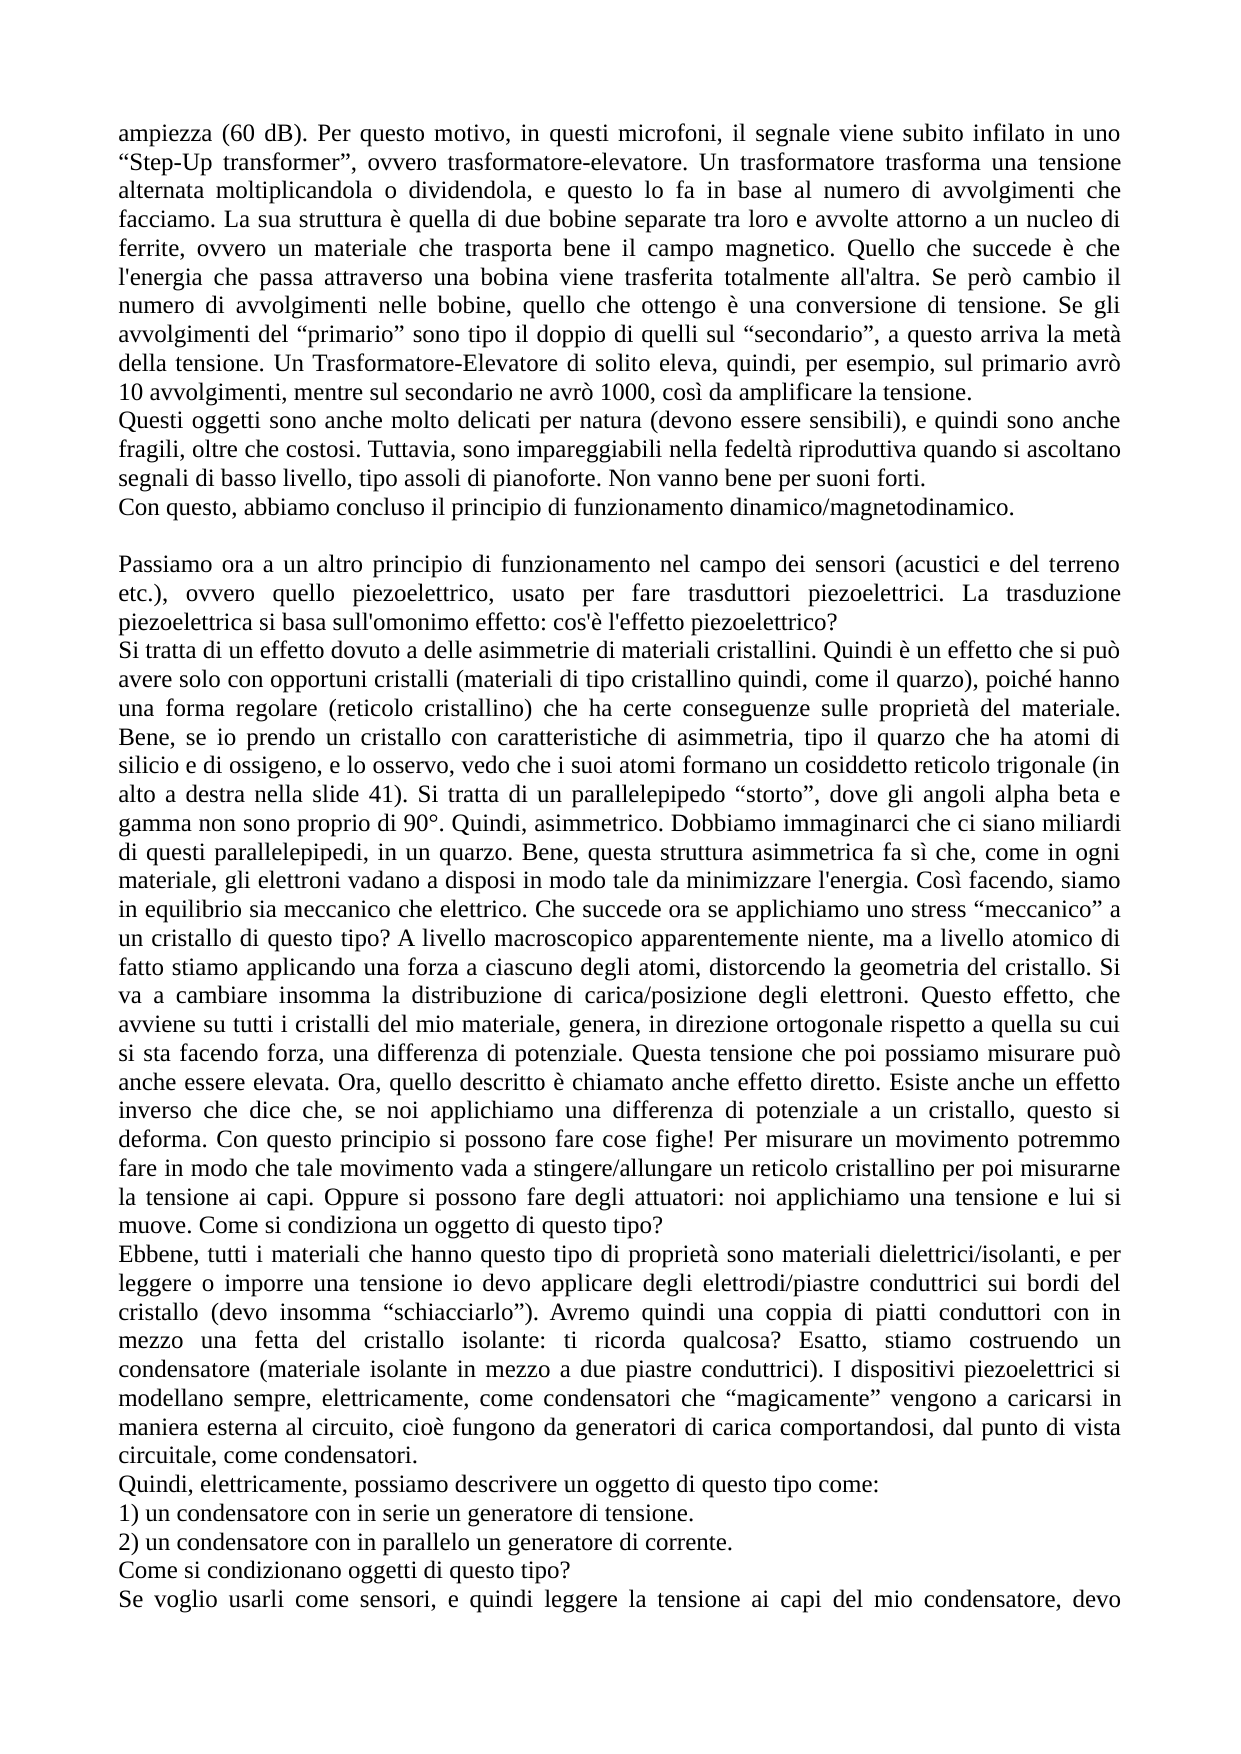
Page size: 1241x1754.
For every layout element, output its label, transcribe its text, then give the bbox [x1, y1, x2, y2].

text 1) un condensatore con in serie un generatore di tensione. [118, 1498, 1122, 1527]
text Quindi, elettricamente, possiamo descrivere un oggetto di questo tipo come: [118, 1469, 1122, 1498]
text ampiezza (60 dB). Per questo motivo, in questi microfoni, il segnale viene subito infilato in uno “Step-Up transformer”, ovvero trasformatore-elevatore. Un trasformatore trasforma una tensione alternata moltiplicandola o dividendola, e questo lo fa in base al numero di avvolgimenti che facciamo. La sua struttura è quella di due bobine separate tra loro e avvolte attorno a un nucleo di ferrite, ovvero un materiale che trasporta bene il campo magnetico. Quello che succede è che l'energia che passa attraverso una bobina viene trasferita totalmente all'altra. Se però cambio il numero di avvolgimenti nelle bobine, quello che ottengo è una conversione di tensione. Se gli avvolgimenti del “primario” sono tipo il doppio di quelli sul “secondario”, a questo arriva la metà della tensione. Un Trasformatore-Elevatore di solito eleva, quindi, per esempio, sul primario avrò 10 avvolgimenti, mentre sul secondario ne avrò 1000, così da amplificare la tensione. [118, 118, 1122, 406]
text Come si condizionano oggetti di questo tipo? [118, 1556, 1122, 1584]
text Ebbene, tutti i materiali che hanno questo tipo di proprietà sono materiali dielettrici/isolanti, e per leggere o imporre una tensione io devo applicare degli elettrodi/piastre conduttrici sui bordi del cristallo (devo insomma “schiacciarlo”). Avremo quindi una coppia di piatti conduttori con in mezzo una fetta del cristallo isolante: ti ricorda qualcosa? Esatto, stiamo costruendo un condensatore (materiale isolante in mezzo a due piastre conduttrici). I dispositivi piezoelettrici si modellano sempre, elettricamente, come condensatori che “magicamente” vengono a caricarsi in maniera esterna al circuito, cioè fungono da generatori di carica comportandosi, dal punto di vista circuitale, come condensatori. [118, 1239, 1122, 1469]
text Si tratta di un effetto dovuto a delle asimmetrie di materiali cristallini. Quindi è un effetto che si può avere solo con opportuni cristalli (materiali di tipo cristallino quindi, come il quarzo), poiché hanno una forma regolare (reticolo cristallino) che ha certe conseguenze sulle proprietà del materiale. Bene, se io prendo un cristallo con caratteristiche di asimmetria, tipo il quarzo che ha atomi di silicio e di ossigeno, e lo osservo, vedo che i suoi atomi formano un cosiddetto reticolo trigonale (in alto a destra nella slide 41). Si tratta di un parallelepipedo “storto”, dove gli angoli alpha beta e gamma non sono proprio di 90°. Quindi, asimmetrico. Dobbiamo immaginarci che ci siano miliardi di questi parallelepipedi, in un quarzo. Bene, questa struttura asimmetrica fa sì che, come in ogni materiale, gli elettroni vadano a disposi in modo tale da minimizzare l'energia. Così facendo, siamo in equilibrio sia meccanico che elettrico. Che succede ora se applichiamo uno stress “meccanico” a un cristallo di questo tipo? A livello macroscopico apparentemente niente, ma a livello atomico di fatto stiamo applicando una forza a ciascuno degli atomi, distorcendo la geometria del cristallo. Si va a cambiare insomma la distribuzione di carica/posizione degli elettroni. Questo effetto, che avviene su tutti i cristalli del mio materiale, genera, in direzione ortogonale rispetto a quella su cui si sta facendo forza, una differenza di potenziale. Questa tensione che poi possiamo misurare può anche essere elevata. Ora, quello descritto è chiamato anche effetto diretto. Esiste anche un effetto inverso che dice che, se noi applichiamo una differenza di potenziale a un cristallo, questo si deforma. Con questo principio si possono fare cose fighe! Per misurare un movimento potremmo fare in modo che tale movimento vada a stingere/allungare un reticolo cristallino per poi misurarne la tensione ai capi. Oppure si possono fare degli attuatori: noi applichiamo una tensione e lui si muove. Come si condiziona un oggetto di questo tipo? [118, 636, 1122, 1239]
text Se voglio usarli come sensori, e quindi leggere la tensione ai capi del mio condensatore, devo [118, 1584, 1122, 1613]
text 2) un condensatore con in parallelo un generatore di corrente. [118, 1527, 1122, 1556]
text Con questo, abbiamo concluso il principio di funzionamento dinamico/magnetodinamico. [118, 492, 1122, 521]
text Questi oggetti sono anche molto delicati per natura (devono essere sensibili), e quindi sono anche fragili, oltre che costosi. Tuttavia, sono impareggiabili nella fedeltà riproduttiva quando si ascoltano segnali di basso livello, tipo assoli di pianoforte. Non vanno bene per suoni forti. [118, 406, 1122, 492]
text Passiamo ora a un altro principio di funzionamento nel campo dei sensori (acustici e del terreno etc.), ovvero quello piezoelettrico, usato per fare trasduttori piezoelettrici. La trasduzione piezoelettrica si basa sull'omonimo effetto: cos'è l'effetto piezoelettrico? [118, 549, 1122, 636]
